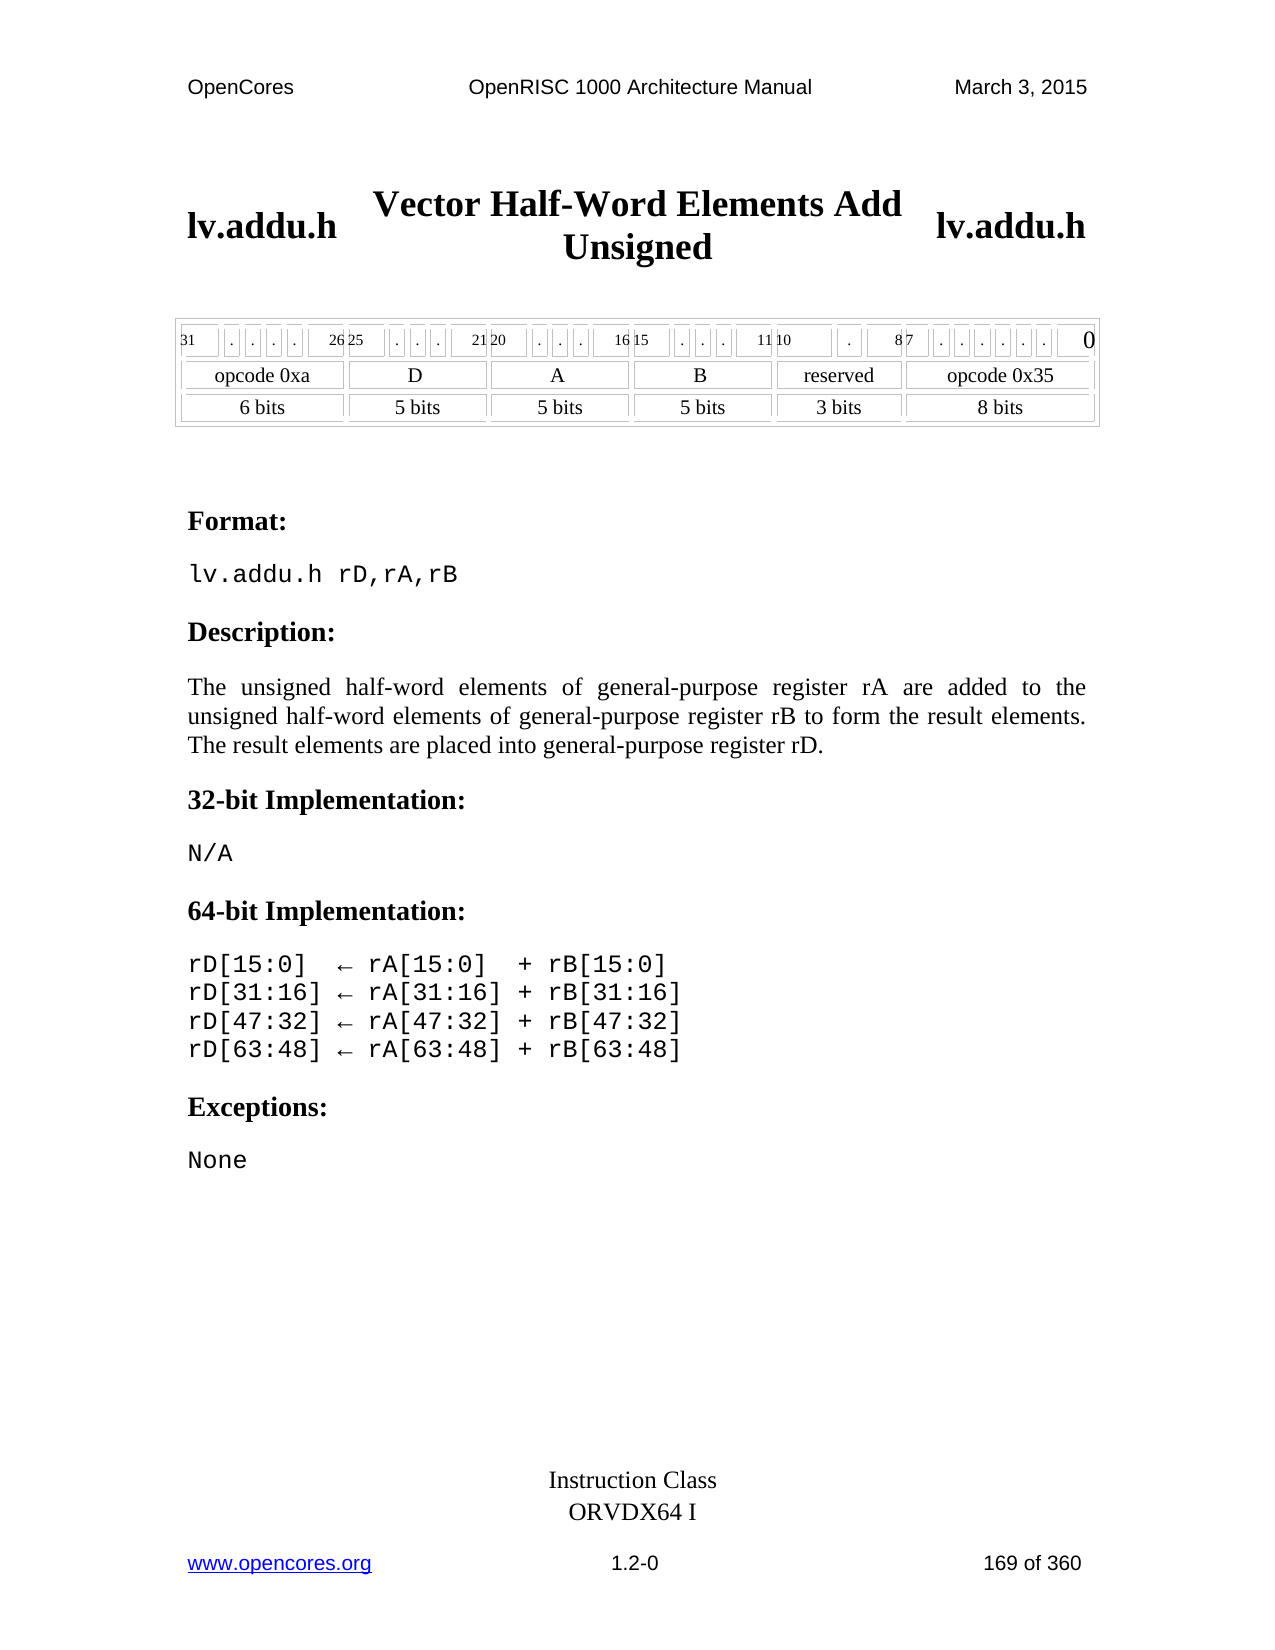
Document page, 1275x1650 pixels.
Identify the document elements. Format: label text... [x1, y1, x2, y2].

text Description: [187, 615, 1087, 647]
text Format: [187, 504, 1087, 536]
text 64-bit Implementation: [187, 894, 1087, 927]
text None [187, 1147, 1087, 1176]
text The unsigned half-word elements of general-purpose register rA are added to the unsigned half-word elements of general-purpose register rB to form the result elements. The result elements are placed into general-purpose register rD. [187, 672, 1087, 758]
text N/A [187, 841, 1087, 869]
text 32-bit Implementation: [187, 783, 1087, 816]
text Exceptions: [187, 1090, 1087, 1122]
text lv.addu.h rD,rA,rB [187, 561, 1087, 590]
text rD[15:0] ← rA[15:0] + rB[15:0] rD[31:16] ← rA[31:16] + rB[31:16] rD[47:32] ← rA[47:32] + rB[47:32] rD[63:48] ← rA[63:48] + rB[63:48] [187, 952, 1087, 1065]
